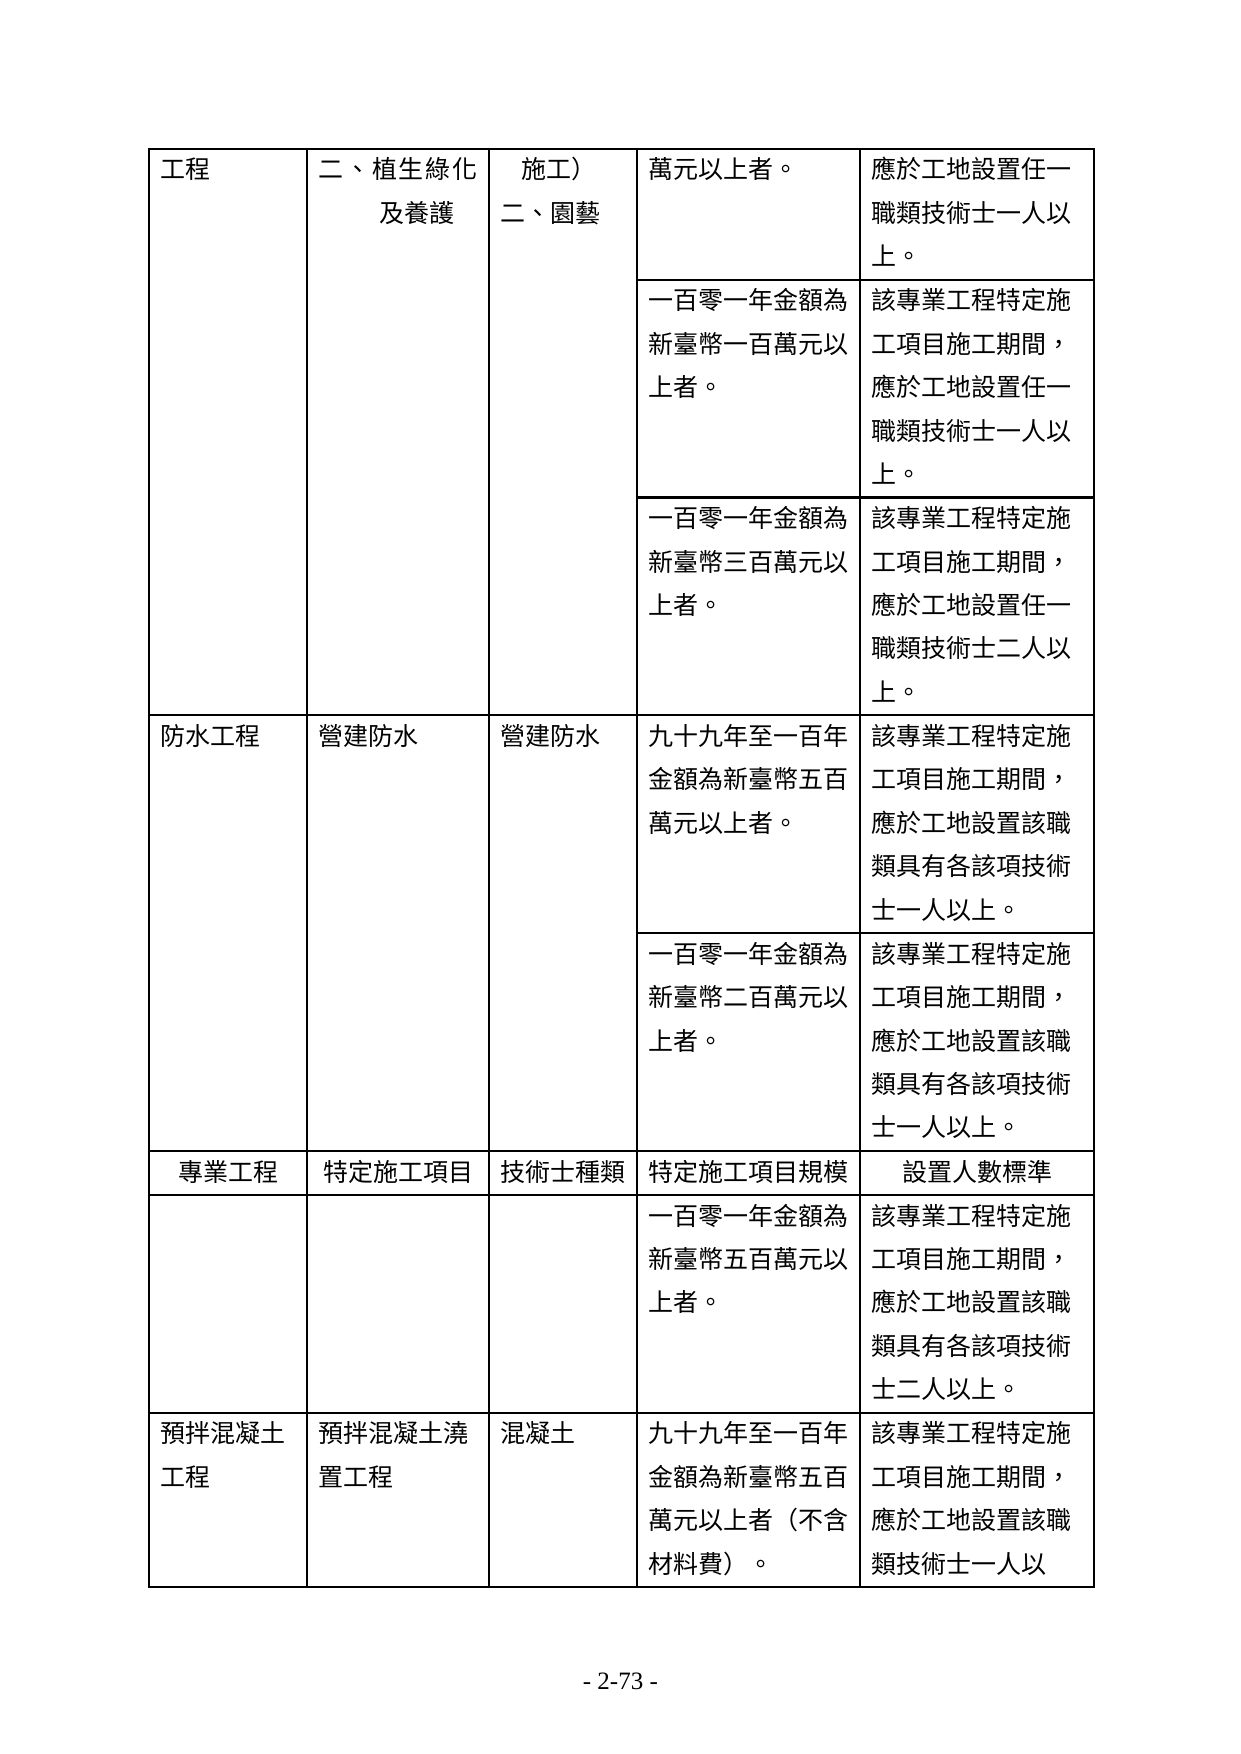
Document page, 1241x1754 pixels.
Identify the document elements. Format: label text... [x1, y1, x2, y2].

table_cell 一百零一年金額為新臺幣五百萬元以上者。 [638, 1196, 859, 1412]
table_cell 一百零一年金額為新臺幣三百萬元以上者。 [638, 499, 859, 714]
table_cell 專業工程 [150, 1152, 306, 1194]
table_cell [308, 1196, 488, 1412]
table_cell 一百零一年金額為新臺幣二百萬元以上者。 [638, 934, 859, 1150]
table_cell 該專業工程特定施工項目施工期間，應於工地設置該職類具有各該項技術士一人以上。 [861, 934, 1093, 1150]
table_cell 防水工程 [150, 716, 306, 1150]
table_cell 二、植生綠化及養護 [308, 150, 488, 714]
table_cell 應於工地設置任一職類技術士一人以上。 [861, 150, 1093, 279]
table_cell 該專業工程特定施工項目施工期間，應於工地設置任一職類技術士二人以上。 [861, 499, 1093, 714]
table_cell [150, 1196, 306, 1412]
table_cell 營建防水 [490, 716, 636, 1150]
table_cell 萬元以上者。 [638, 150, 859, 279]
table_cell 設置人數標準 [861, 1152, 1093, 1194]
table_cell 該專業工程特定施工項目施工期間，應於工地設置該職類技術士一人以 [861, 1414, 1093, 1586]
table_cell 該專業工程特定施工項目施工期間，應於工地設置該職類具有各該項技術士一人以上。 [861, 716, 1093, 932]
table_cell 營建防水 [308, 716, 488, 1150]
table_cell 技術士種類 [490, 1152, 636, 1194]
table_cell 九十九年至一百年金額為新臺幣五百萬元以上者（不含材料費）。 [638, 1414, 859, 1586]
table_cell 預拌混凝土澆置工程 [308, 1414, 488, 1586]
table_cell [490, 1196, 636, 1412]
table_cell 九十九年至一百年金額為新臺幣五百萬元以上者。 [638, 716, 859, 932]
table_cell 混凝土 [490, 1414, 636, 1586]
table_cell 一百零一年金額為新臺幣一百萬元以上者。 [638, 281, 859, 496]
table_cell 特定施工項目規模 [638, 1152, 859, 1194]
table_cell 該專業工程特定施工項目施工期間，應於工地設置該職類具有各該項技術士二人以上。 [861, 1196, 1093, 1412]
table_cell 特定施工項目 [308, 1152, 488, 1194]
table_cell 該專業工程特定施工項目施工期間，應於工地設置任一職類技術士一人以上。 [861, 281, 1093, 496]
table_cell 預拌混凝土工程 [150, 1414, 306, 1586]
table_cell 施工） 二、園藝 [490, 150, 636, 714]
table_cell 工程 [150, 150, 306, 714]
